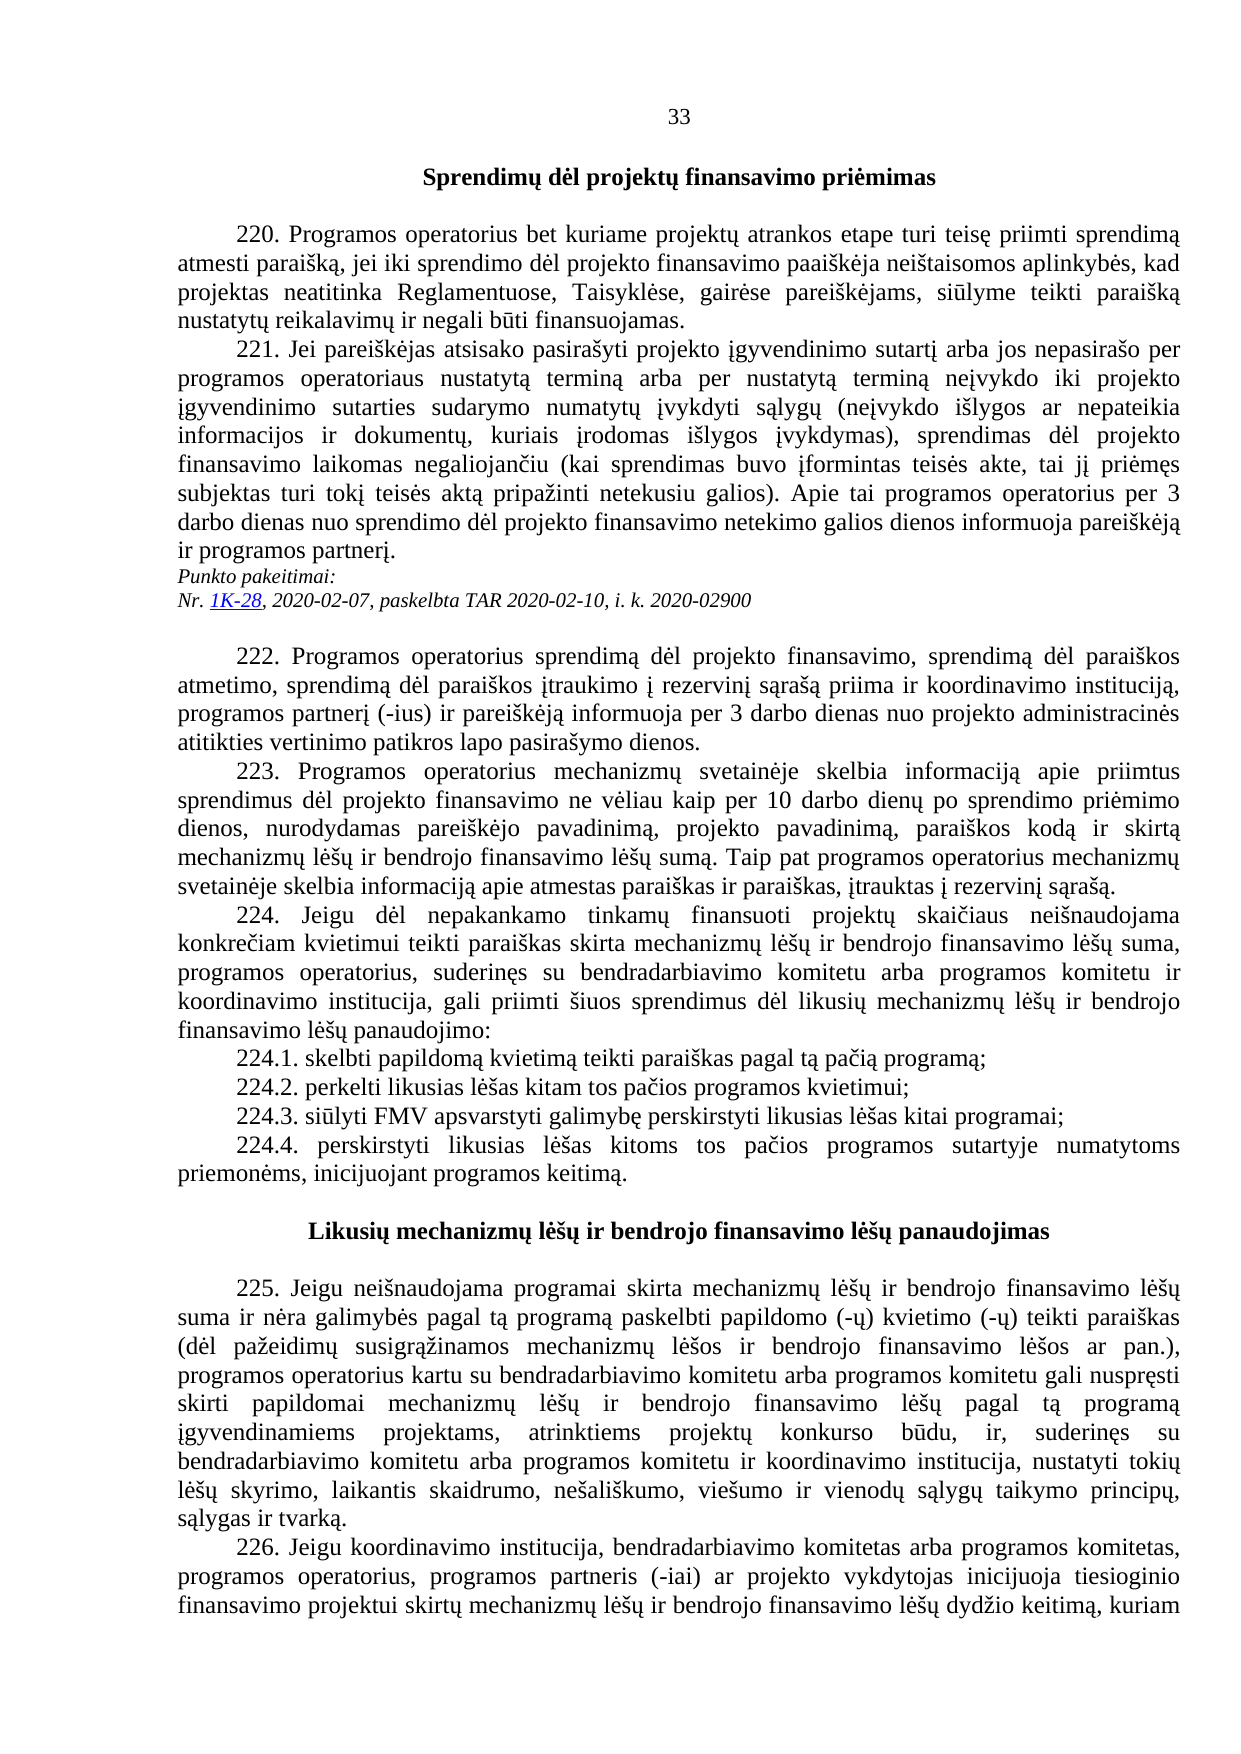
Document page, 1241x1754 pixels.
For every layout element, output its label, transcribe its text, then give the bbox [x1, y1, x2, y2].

text 224.4. perskirstyti likusias lėšas kitoms tos pačios programos sutartyje numatytoms priemonėms, inicijuojant programos keitimą. [177, 1130, 1181, 1187]
text 225. Jeigu neišnaudojama programai skirta mechanizmų lėšų ir bendrojo finansavimo lėšų suma ir nėra galimybės pagal tą programą paskelbti papildomo (-ų) kvietimo (-ų) teikti paraiškas (dėl pažeidimų susigrąžinamos mechanizmų lėšos ir bendrojo finansavimo lėšos ar pan.), programos operatorius kartu su bendradarbiavimo komitetu arba programos komitetu gali nuspręsti skirti papildomai mechanizmų lėšų ir bendrojo finansavimo lėšų pagal tą programą įgyvendinamiems projektams, atrinktiems projektų konkurso būdu, ir, suderinęs su bendradarbiavimo komitetu arba programos komitetu ir koordinavimo institucija, nustatyti tokių lėšų skyrimo, laikantis skaidrumo, nešališkumo, viešumo ir vienodų sąlygų taikymo principų, sąlygas ir tvarką. [177, 1273, 1181, 1532]
text 222. Programos operatorius sprendimą dėl projekto finansavimo, sprendimą dėl paraiškos atmetimo, sprendimą dėl paraiškos įtraukimo į rezervinį sąrašą priima ir koordinavimo instituciją, programos partnerį (-ius) ir pareiškėją informuoja per 3 darbo dienas nuo projekto administracinės atitikties vertinimo patikros lapo pasirašymo dienos. [177, 641, 1181, 756]
text Likusių mechanizmų lėšų ir bendrojo finansavimo lėšų panaudojimas [177, 1216, 1181, 1245]
text 223. Programos operatorius mechanizmų svetainėje skelbia informaciją apie priimtus sprendimus dėl projekto finansavimo ne vėliau kaip per 10 darbo dienų po sprendimo priėmimo dienos, nurodydamas pareiškėjo pavadinimą, projekto pavadinimą, paraiškos kodą ir skirtą mechanizmų lėšų ir bendrojo finansavimo lėšų sumą. Taip pat programos operatorius mechanizmų svetainėje skelbia informaciją apie atmestas paraiškas ir paraiškas, įtrauktas į rezervinį sąrašą. [177, 756, 1181, 900]
text 220. Programos operatorius bet kuriame projektų atrankos etape turi teisę priimti sprendimą atmesti paraišką, jei iki sprendimo dėl projekto finansavimo paaiškėja neištaisomos aplinkybės, kad projektas neatitinka Reglamentuose, Taisyklėse, gairėse pareiškėjams, siūlyme teikti paraišką nustatytų reikalavimų ir negali būti finansuojamas. [177, 219, 1181, 334]
text 221. Jei pareiškėjas atsisako pasirašyti projekto įgyvendinimo sutartį arba jos nepasirašo per programos operatoriaus nustatytą terminą arba per nustatytą terminą neįvykdo iki projekto įgyvendinimo sutarties sudarymo numatytų įvykdyti sąlygų (neįvykdo išlygos ar nepateikia informacijos ir dokumentų, kuriais įrodomas išlygos įvykdymas), sprendimas dėl projekto finansavimo laikomas negaliojančiu (kai sprendimas buvo įformintas teisės akte, tai jį priėmęs subjektas turi tokį teisės aktą pripažinti netekusiu galios). Apie tai programos operatorius per 3 darbo dienas nuo sprendimo dėl projekto finansavimo netekimo galios dienos informuoja pareiškėją ir programos partnerį. [177, 334, 1181, 564]
text Sprendimų dėl projektų finansavimo priėmimas [177, 162, 1181, 190]
text Nr. 1K-28, 2020-02-07, paskelbta TAR 2020-02-10, i. k. 2020-02900 [177, 588, 1181, 612]
text 224.1. skelbti papildomą kvietimą teikti paraiškas pagal tą pačią programą; [177, 1043, 1181, 1072]
text 226. Jeigu koordinavimo institucija, bendradarbiavimo komitetas arba programos komitetas, programos operatorius, programos partneris (-iai) ar projekto vykdytojas inicijuoja tiesioginio finansavimo projektui skirtų mechanizmų lėšų ir bendrojo finansavimo lėšų dydžio keitimą, kuriam [177, 1532, 1181, 1618]
text 224.3. siūlyti FMV apsvarstyti galimybę perskirstyti likusias lėšas kitai programai; [177, 1101, 1181, 1130]
text 224. Jeigu dėl nepakankamo tinkamų finansuoti projektų skaičiaus neišnaudojama konkrečiam kvietimui teikti paraiškas skirta mechanizmų lėšų ir bendrojo finansavimo lėšų suma, programos operatorius, suderinęs su bendradarbiavimo komitetu arba programos komitetu ir koordinavimo institucija, gali priimti šiuos sprendimus dėl likusių mechanizmų lėšų ir bendrojo finansavimo lėšų panaudojimo: [177, 900, 1181, 1043]
text Punkto pakeitimai: [177, 564, 1181, 588]
text 224.2. perkelti likusias lėšas kitam tos pačios programos kvietimui; [177, 1072, 1181, 1101]
